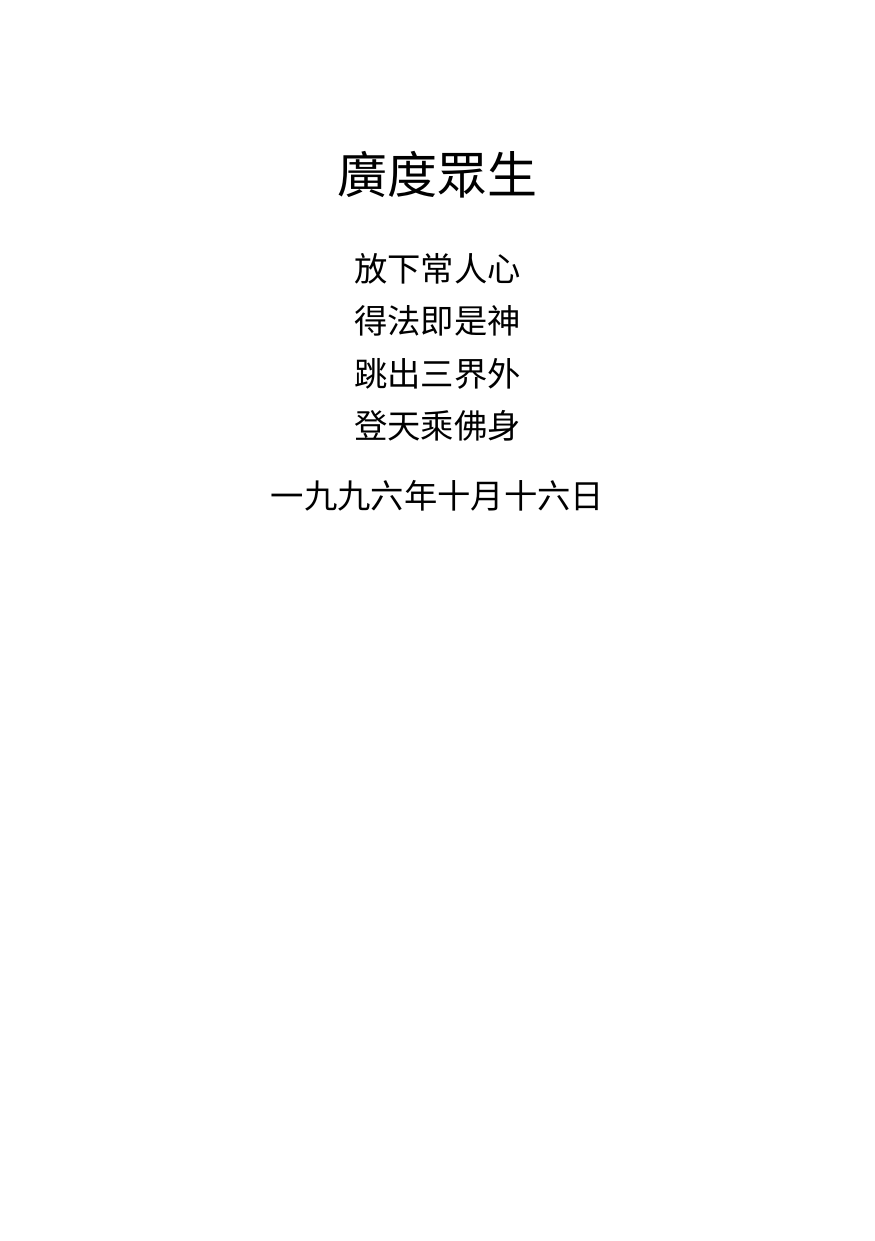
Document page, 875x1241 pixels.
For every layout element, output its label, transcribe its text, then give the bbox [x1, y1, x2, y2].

text 放下常人心 得法即是神 跳出三界外 登天乘佛身 [135, 243, 739, 448]
title 廣度眾生 [135, 135, 739, 207]
text 一九九六年十月十六日 [135, 469, 739, 518]
